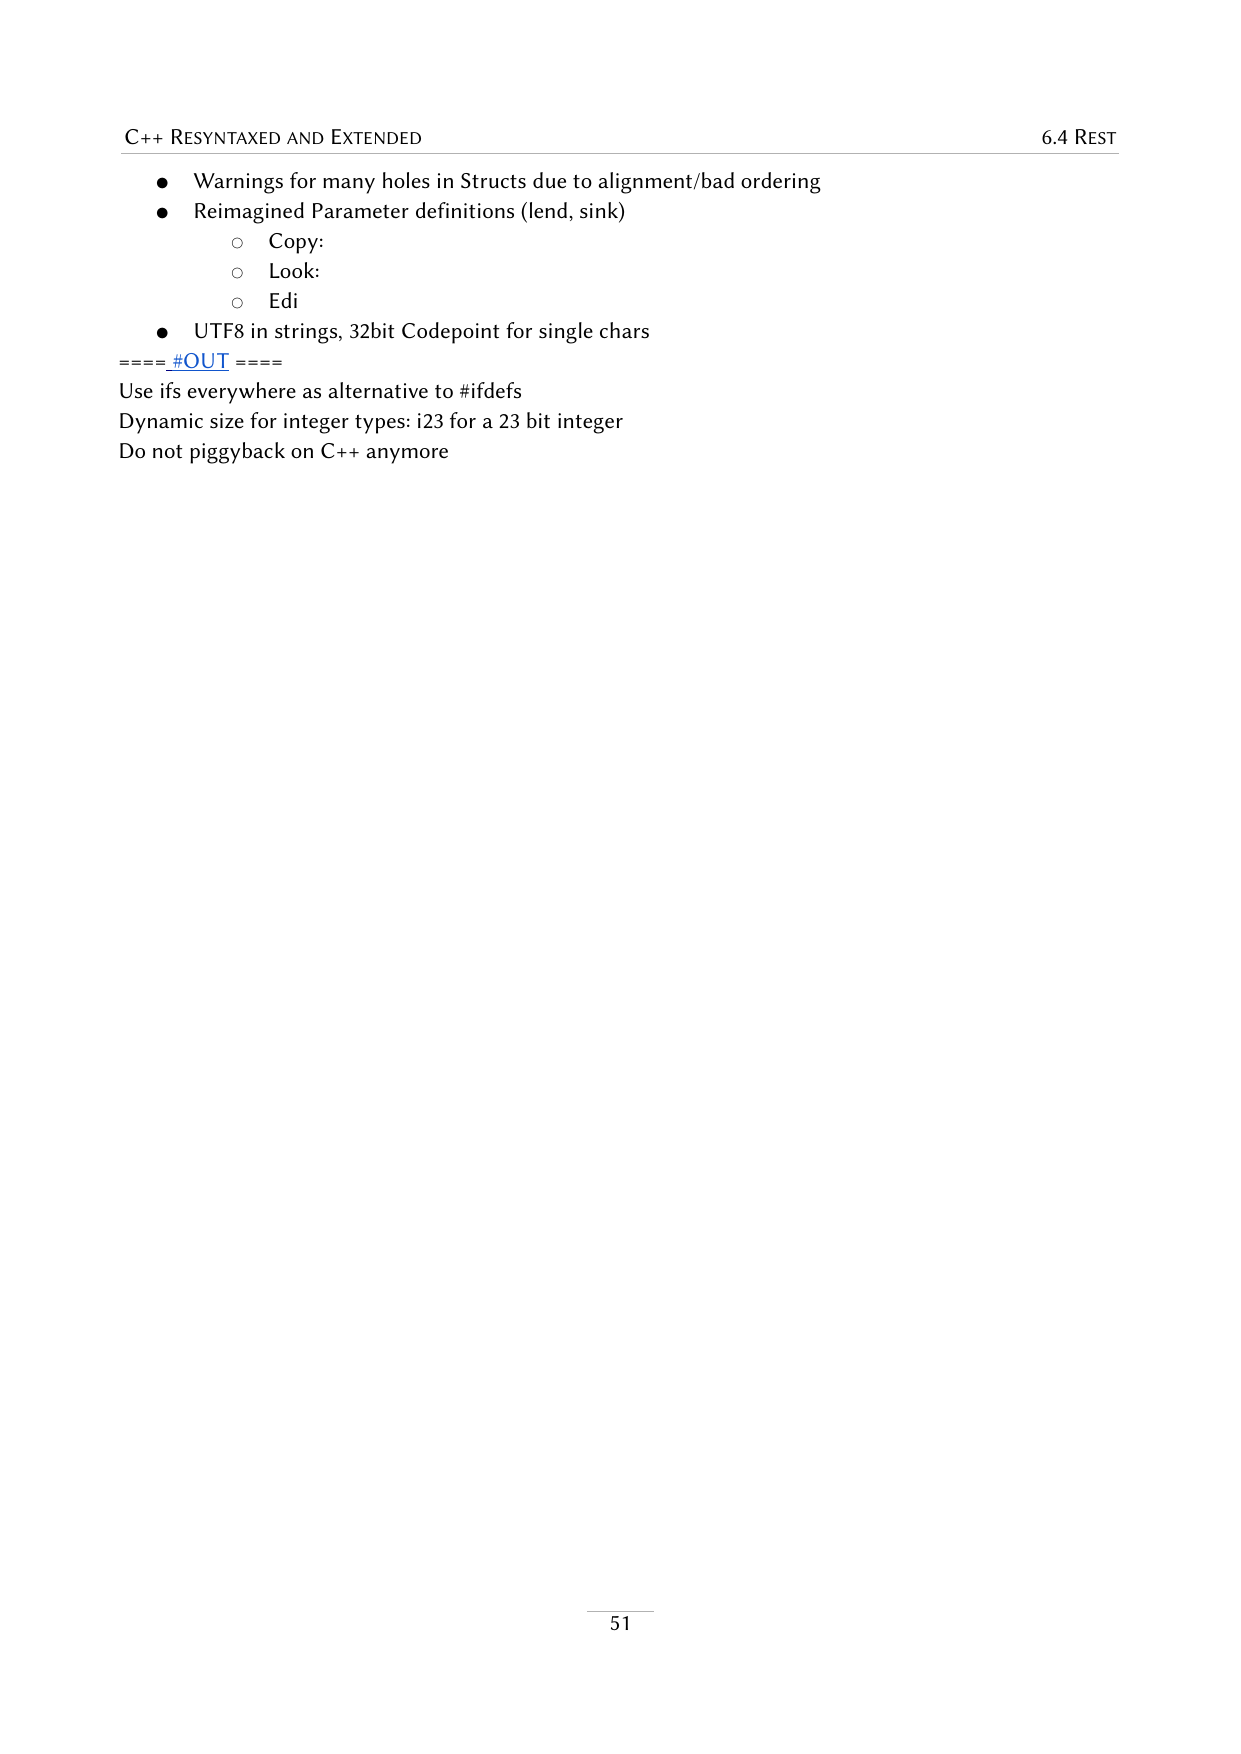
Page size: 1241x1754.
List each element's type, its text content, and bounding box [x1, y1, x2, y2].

list Look: [231, 258, 1122, 284]
list Warnings for many holes in Structs due to alignment/bad ordering [156, 168, 1122, 194]
text Use ifs everywhere as alternative to #ifdefs [118, 378, 1122, 404]
text Dynamic size for integer types: i23 for a 23 bit integer [118, 408, 1122, 434]
list UTF8 in strings, 32bit Codepoint for single chars [156, 318, 1122, 344]
text Do not piggyback on C++ anymore [118, 438, 1122, 464]
list Edi [231, 288, 1122, 314]
text ==== #OUT ==== [118, 348, 1122, 374]
list Copy: [231, 228, 1122, 254]
list Reimagined Parameter definitions (lend, sink) [156, 198, 1122, 224]
